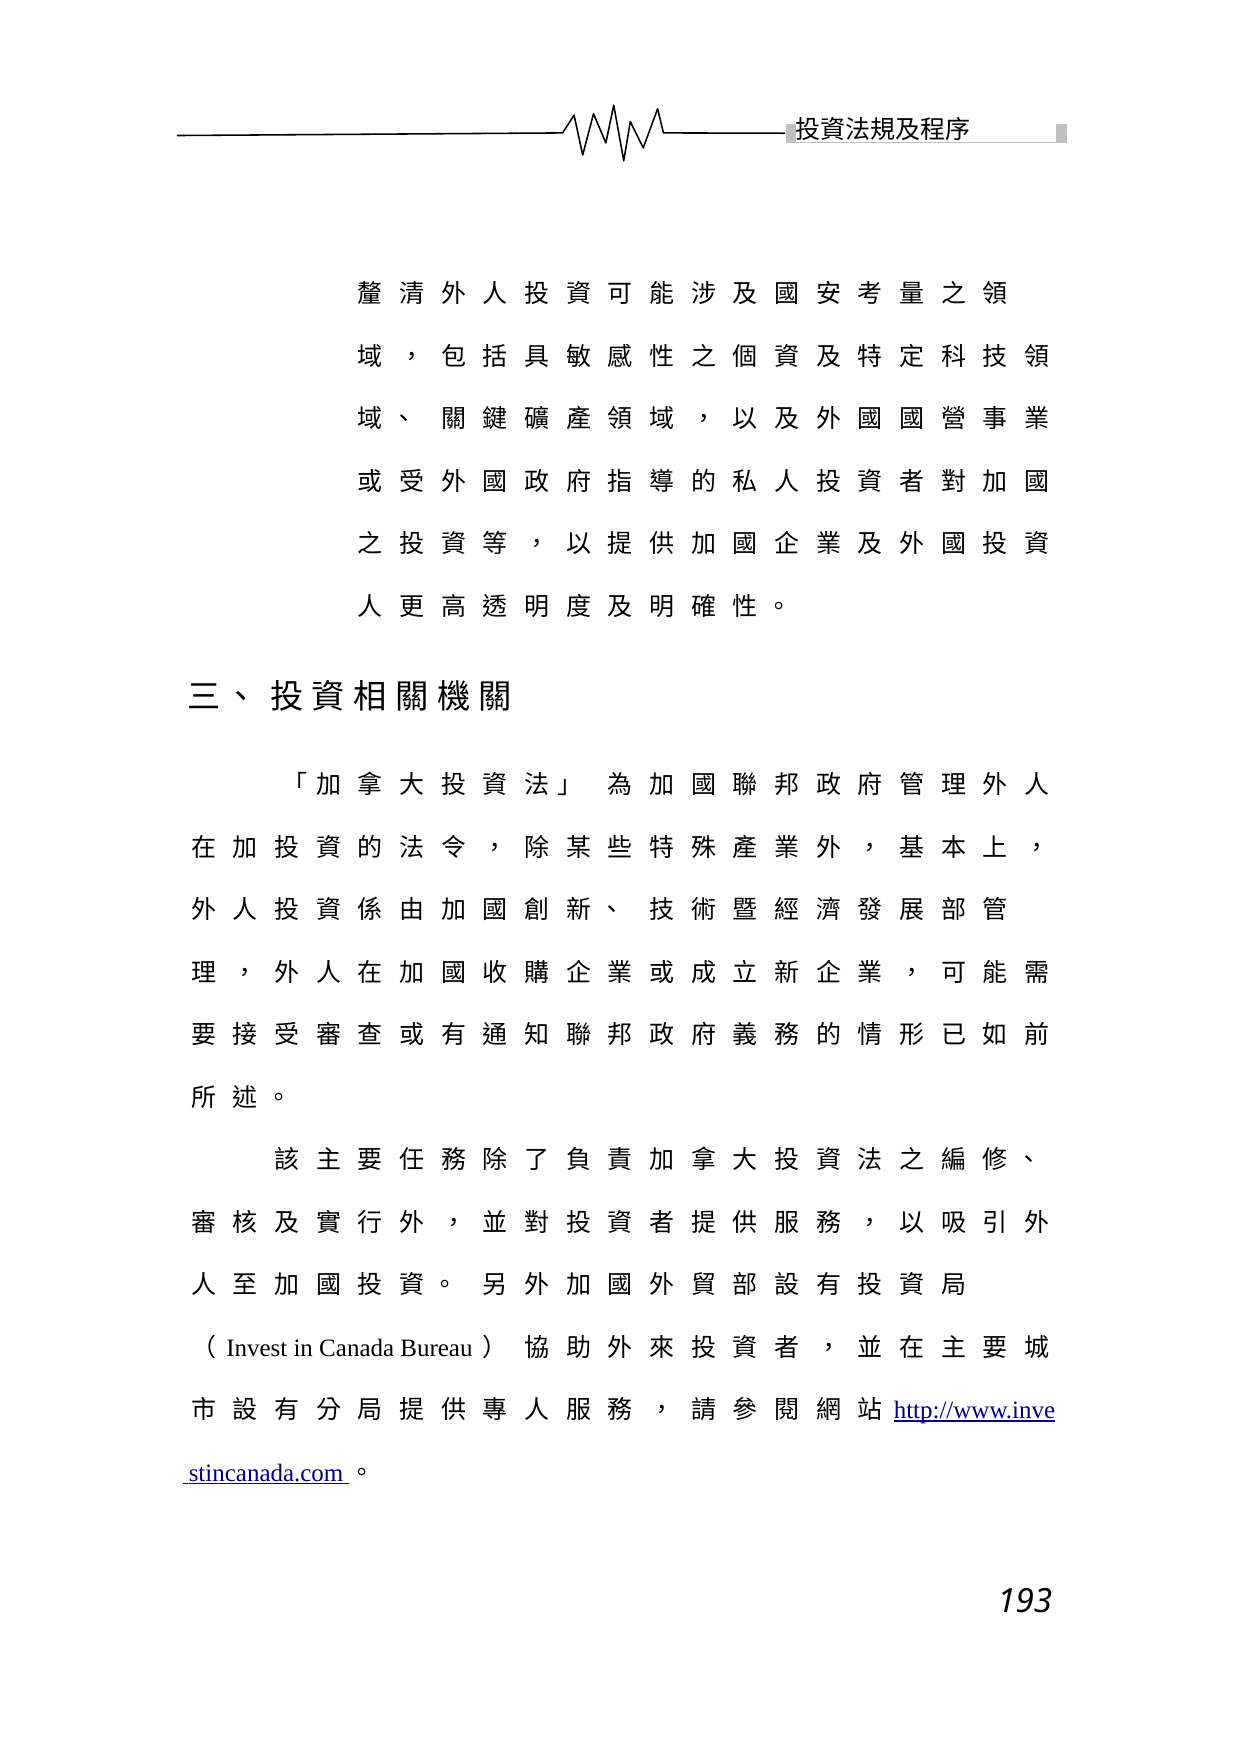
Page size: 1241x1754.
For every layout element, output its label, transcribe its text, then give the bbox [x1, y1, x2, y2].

text 「加拿大投資法」為加國聯邦政府管理外人在加投資的法令，除某些特殊產業外，基本上，外人投資係由加國創新、技術暨經濟發展部管理，外人在加國收購企業或成立新企業，可能需要接受審查或有通知聯邦政府義務的情形已如前所述。 [183, 741, 1058, 1116]
text 釐清外人投資可能涉及國安考量之領域，包括具敏感性之個資及特定科技領域、關鍵礦產領域，以及外國國營事業或受外國政府指導的私人投資者對加國之投資等，以提供加國企業及外國投資人更高透明度及明確性。 [281, 250, 1058, 625]
text 三、投資相關機關 [183, 652, 1058, 714]
text 該主要任務除了負責加拿大投資法之編修、審核及實行外，並對投資者提供服務，以吸引外人至加國投資。另外加國外貿部設有投資局（Invest in Canada Bureau）協助外來投資者，並在主要城市設有分局提供專人服務，請參閱網站http://www.investincanada.com。 [183, 1116, 1058, 1491]
